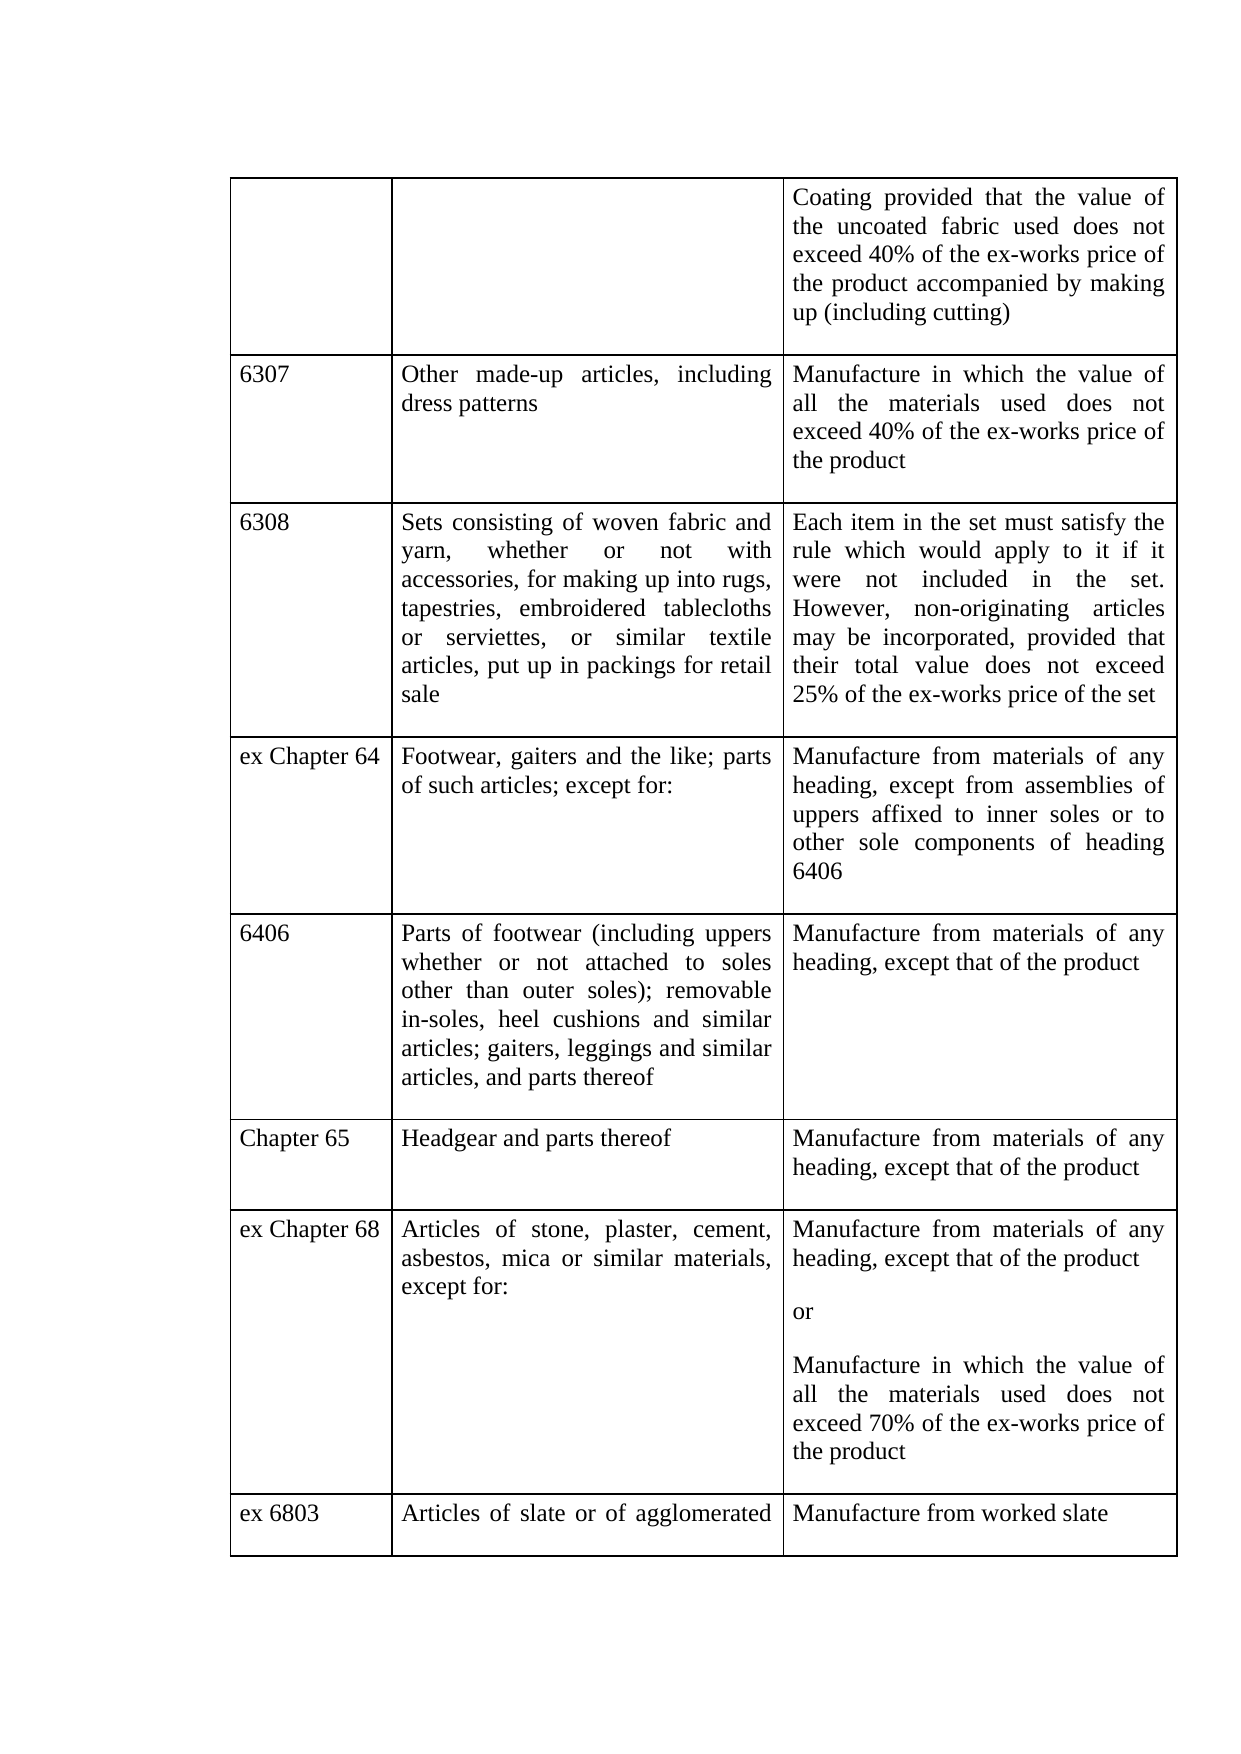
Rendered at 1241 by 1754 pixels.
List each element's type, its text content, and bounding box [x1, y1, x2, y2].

table_cell Manufacture from materials of any heading, except that of the product [784, 915, 1176, 1118]
table_cell Articles of stone, plaster, cement, asbestos, mica or similar materials, except for: [393, 1211, 783, 1493]
table_cell Manufacture from materials of any heading, except from assemblies of uppers affixed to inner soles or to other sole components of heading 6406 [784, 738, 1176, 913]
table_cell Parts of footwear (including uppers whether or not attached to soles other than outer soles); removable in-soles, heel cushions and similar articles; gaiters, leggings and similar articles, and parts thereof [393, 915, 783, 1118]
table_cell [231, 179, 391, 354]
table_cell Manufacture from materials of any heading, except that of the product [784, 1120, 1176, 1209]
table_cell ex Chapter 68 [231, 1211, 391, 1493]
table_cell ex Chapter 64 [231, 738, 391, 913]
table_cell Manufacture from materials of any heading, except that of the product or Manufacture in which the value of all the materials used does not exceed 70% of the ex-works price of the product [784, 1211, 1176, 1493]
table_cell Coating provided that the value of the uncoated fabric used does not exceed 40% of the ex-works price of the product accompanied by making up (including cutting) [784, 179, 1176, 354]
table_cell Sets consisting of woven fabric and yarn, whether or not with accessories, for making up into rugs, tapestries, embroidered tablecloths or serviettes, or similar textile articles, put up in packings for retail sale [393, 504, 783, 736]
table_cell Manufacture in which the value of all the materials used does not exceed 40% of the ex-works price of the product [784, 356, 1176, 502]
table_cell ex 6803 [231, 1495, 391, 1555]
table_cell Headgear and parts thereof [393, 1120, 783, 1209]
table_cell Articles of slate or of agglomerated [393, 1495, 783, 1555]
table_cell 6406 [231, 915, 391, 1118]
table_cell Other made-up articles, including dress patterns [393, 356, 783, 502]
table_cell 6308 [231, 504, 391, 736]
table_cell Chapter 65 [231, 1120, 391, 1209]
table_cell [393, 179, 783, 354]
table_cell Manufacture from worked slate [784, 1495, 1176, 1555]
table_cell 6307 [231, 356, 391, 502]
table_cell Each item in the set must satisfy the rule which would apply to it if it were not included in the set. However, non-originating articles may be incorporated, provided that their total value does not exceed 25% of the ex-works price of the set [784, 504, 1176, 736]
table_cell Footwear, gaiters and the like; parts of such articles; except for: [393, 738, 783, 913]
